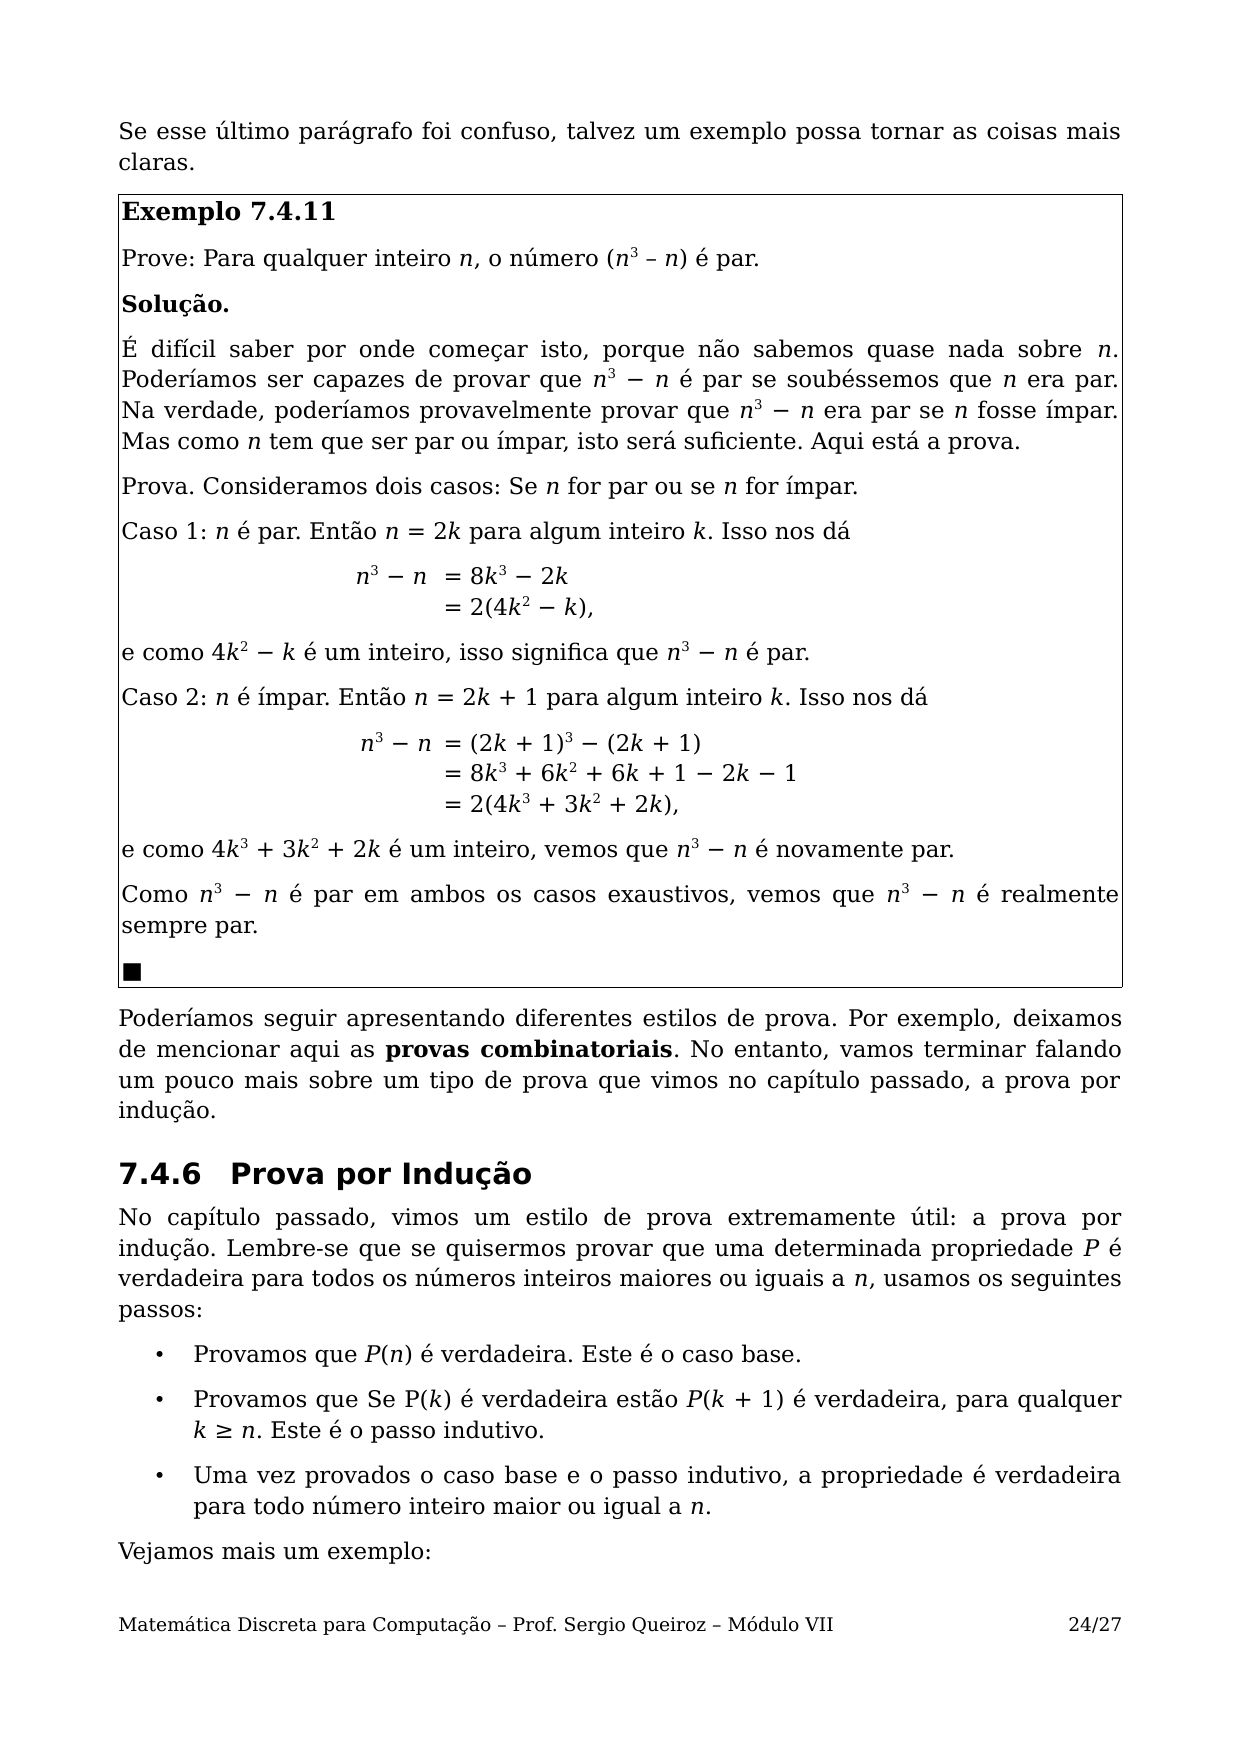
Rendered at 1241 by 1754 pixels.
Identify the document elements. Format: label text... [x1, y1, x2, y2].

text Prova. Consideramos dois casos: Se n for par ou se n for ímpar. [119, 470, 1122, 500]
text n3 − n = 8k3 − 2k = 2(4k2 − k), [119, 561, 1122, 621]
text É difícil saber por onde começar isto, porque não sabemos quase nada sobre n. Poderíamos ser capazes de provar que n3 − n é par se soubéssemos que n era par. Na verdade, poderíamos provavelmente provar que n3 − n era par se n fosse ímpar. Mas como n tem que ser par ou ímpar, isto será suficiente. Aqui está a prova. [119, 333, 1122, 454]
list Provamos que P(n) é verdadeira. Este é o caso base. [156, 1341, 1122, 1368]
text No capítulo passado, vimos um estilo de prova extremamente útil: a prova por indução. Lembre-se que se quisermos provar que uma determinada propriedade P é verdadeira para todos os números inteiros maiores ou iguais a n, usamos os seguintes passos: [118, 1204, 1122, 1323]
text e como 4k3 + 3k2 + 2k é um inteiro, vemos que n3 − n é novamente par. [119, 833, 1122, 863]
subtitle Prova por Indução [118, 1157, 1122, 1192]
text Como n3 − n é par em ambos os casos exaustivos, vemos que n3 − n é realmente sempre par. [119, 878, 1122, 939]
text Vejamos mais um exemplo: [118, 1538, 1122, 1565]
text e como 4k2 − k é um inteiro, isso significa que n3 − n é par. [119, 636, 1122, 666]
list Uma vez provados o caso base e o passo indutivo, a propriedade é verdadeira para todo número inteiro maior ou igual a n. [156, 1462, 1122, 1519]
text ■ [119, 954, 1122, 987]
text Caso 1: n é par. Então n = 2k para algum inteiro k. Isso nos dá [119, 515, 1122, 545]
text Poderíamos seguir apresentando diferentes estilos de prova. Por exemplo, deixamos de mencionar aqui as provas combinatoriais. No entanto, vamos terminar falando um pouco mais sobre um tipo de prova que vimos no capítulo passado, a prova por indução. [118, 1006, 1122, 1124]
list Provamos que Se P(k) é verdadeira estão P(k + 1) é verdadeira, para qualquer k ≥ n. Este é o passo indutivo. [156, 1386, 1122, 1444]
text Se esse último parágrafo foi confuso, talvez um exemplo possa tornar as coisas mais claras. [118, 118, 1122, 175]
text n3 − n = (2k + 1)3 − (2k + 1) = 8k3 + 6k2 + 6k + 1 − 2k − 1 = 2(4k3 + 3k2 + 2k), [119, 727, 1122, 818]
text Solução. [119, 287, 1122, 317]
text Caso 2: n é ímpar. Então n = 2k + 1 para algum inteiro k. Isso nos dá [119, 682, 1122, 711]
text Exemplo 7.4.11 [119, 195, 1122, 226]
text Prove: Para qualquer inteiro n, o número (n3 – n) é par. [119, 242, 1122, 272]
